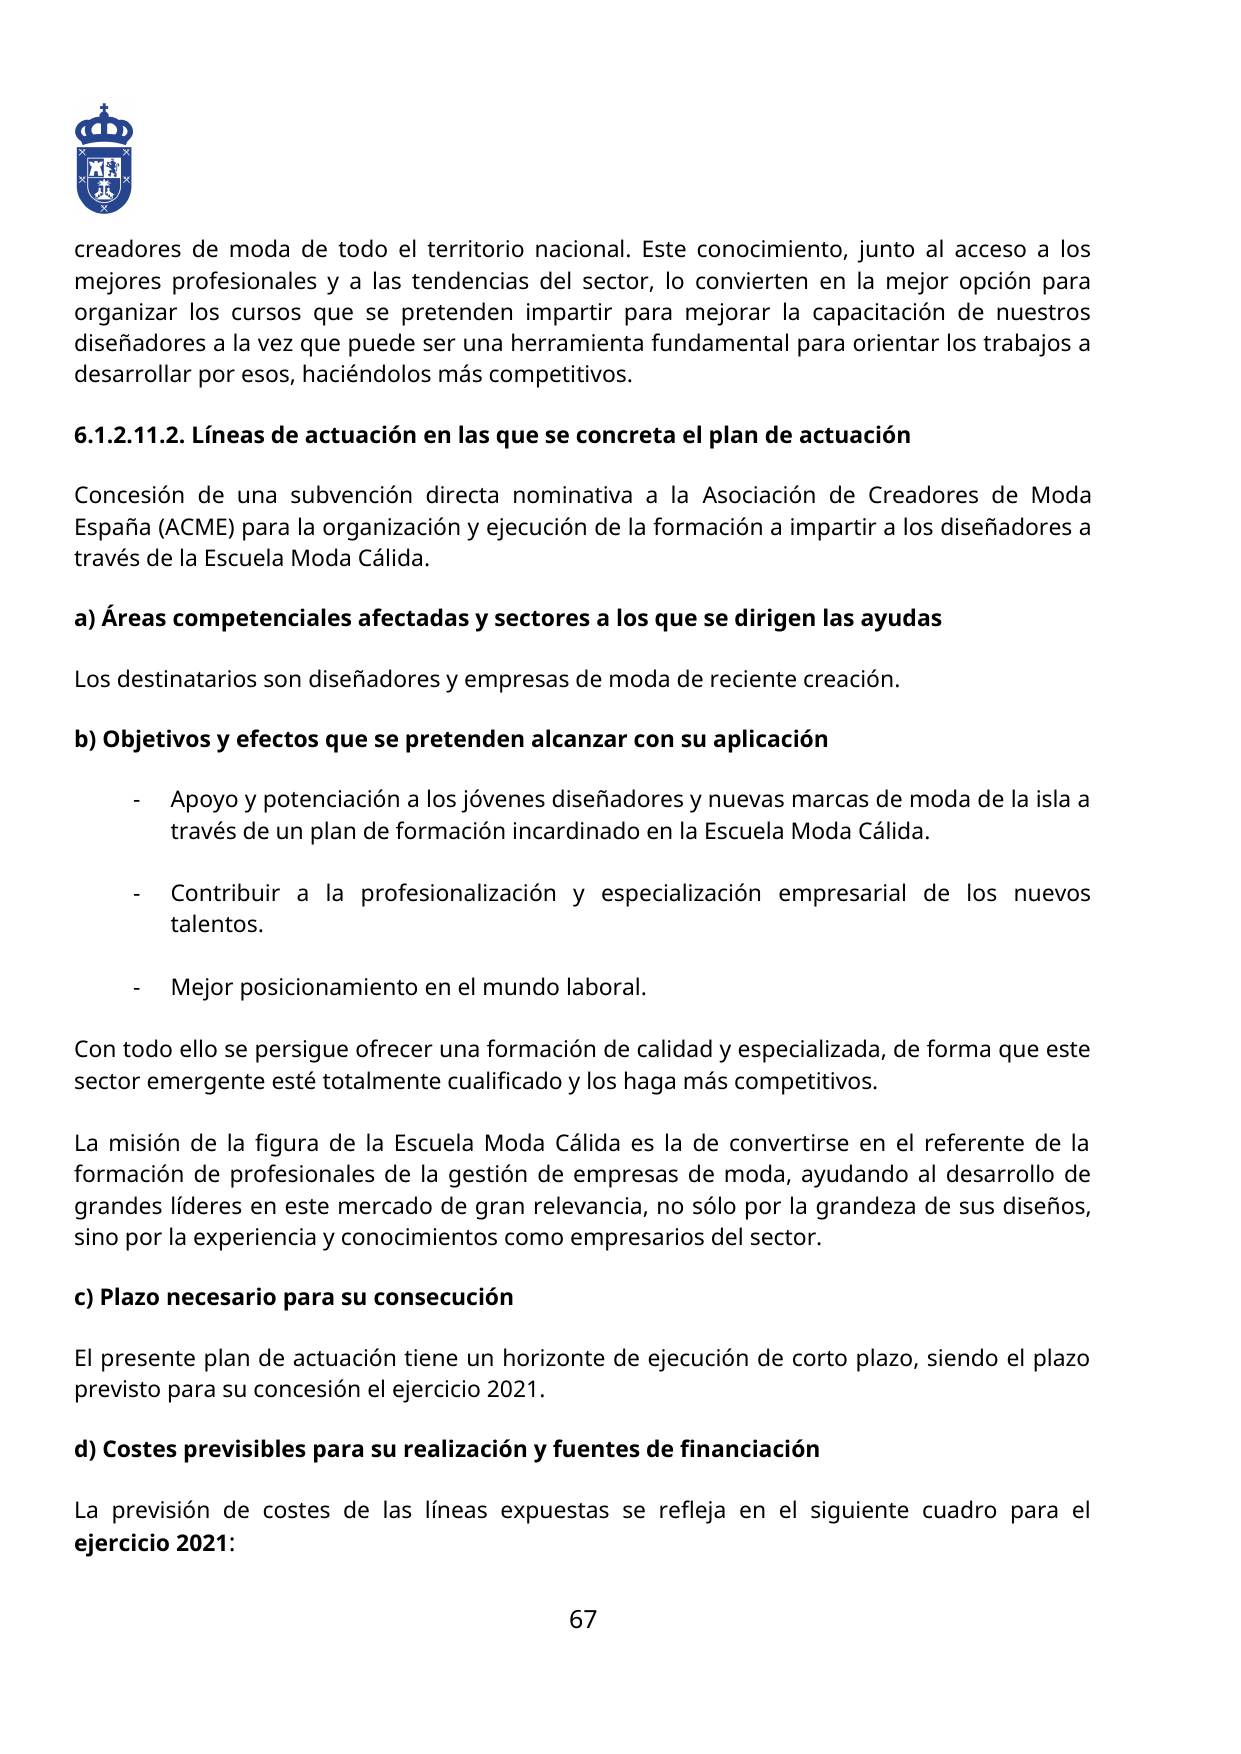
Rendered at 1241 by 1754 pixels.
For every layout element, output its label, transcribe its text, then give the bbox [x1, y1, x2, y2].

text b) Objetivos y efectos que se pretenden alcanzar con su aplicación [74, 723, 1092, 754]
text creadores de moda de todo el territorio nacional. Este conocimiento, junto al acceso a los mejores profesionales y a las tendencias del sector, lo convierten en la mejor opción para organizar los cursos que se pretenden impartir para mejorar la capacitación de nuestros diseñadores a la vez que puede ser una herramienta fundamental para orientar los trabajos a desarrollar por esos, haciéndolos más competitivos. [74, 233, 1092, 389]
text Con todo ello se persigue ofrecer una formación de calidad y especializada, de forma que este sector emergente esté totalmente cualificado y los haga más competitivos. [74, 1033, 1092, 1096]
text La misión de la figura de la Escuela Moda Cálida es la de convertirse en el referente de la formación de profesionales de la gestión de empresas de moda, ayudando al desarrollo de grandes líderes en este mercado de gran relevancia, no sólo por la grandeza de sus diseños, sino por la experiencia y conocimientos como empresarios del sector. [74, 1127, 1092, 1252]
text Los destinatarios son diseñadores y empresas de moda de reciente creación. [74, 662, 1092, 694]
text c) Plazo necesario para su consecución [74, 1281, 1092, 1312]
list Apoyo y potenciación a los jóvenes diseñadores y nuevas marcas de moda de la isla a través de un plan de formación incardinado en la Escuela Moda Cálida. [133, 783, 1092, 846]
text La previsión de costes de las líneas expuestas se refleja en el siguiente cuadro para el ejercicio 2021: [74, 1494, 1092, 1559]
text 6.1.2.11.2. Líneas de actuación en las que se concreta el plan de actuación [74, 419, 1092, 450]
text a) Áreas competenciales afectadas y sectores a los que se dirigen las ayudas [74, 602, 1092, 633]
text d) Costes previsibles para su realización y fuentes de financiación [74, 1433, 1092, 1464]
text El presente plan de actuación tiene un horizonte de ejecución de corto plazo, siendo el plazo previsto para su concesión el ejercicio 2021. [74, 1342, 1092, 1404]
picture [73, 102, 137, 215]
text Concesión de una subvención directa nominativa a la Asociación de Creadores de Moda España (ACME) para la organización y ejecución de la formación a impartir a los diseñadores a través de la Escuela Moda Cálida. [74, 479, 1092, 573]
list Mejor posicionamiento en el mundo laboral. [133, 971, 1092, 1002]
list Contribuir a la profesionalización y especialización empresarial de los nuevos talentos. [133, 877, 1092, 939]
